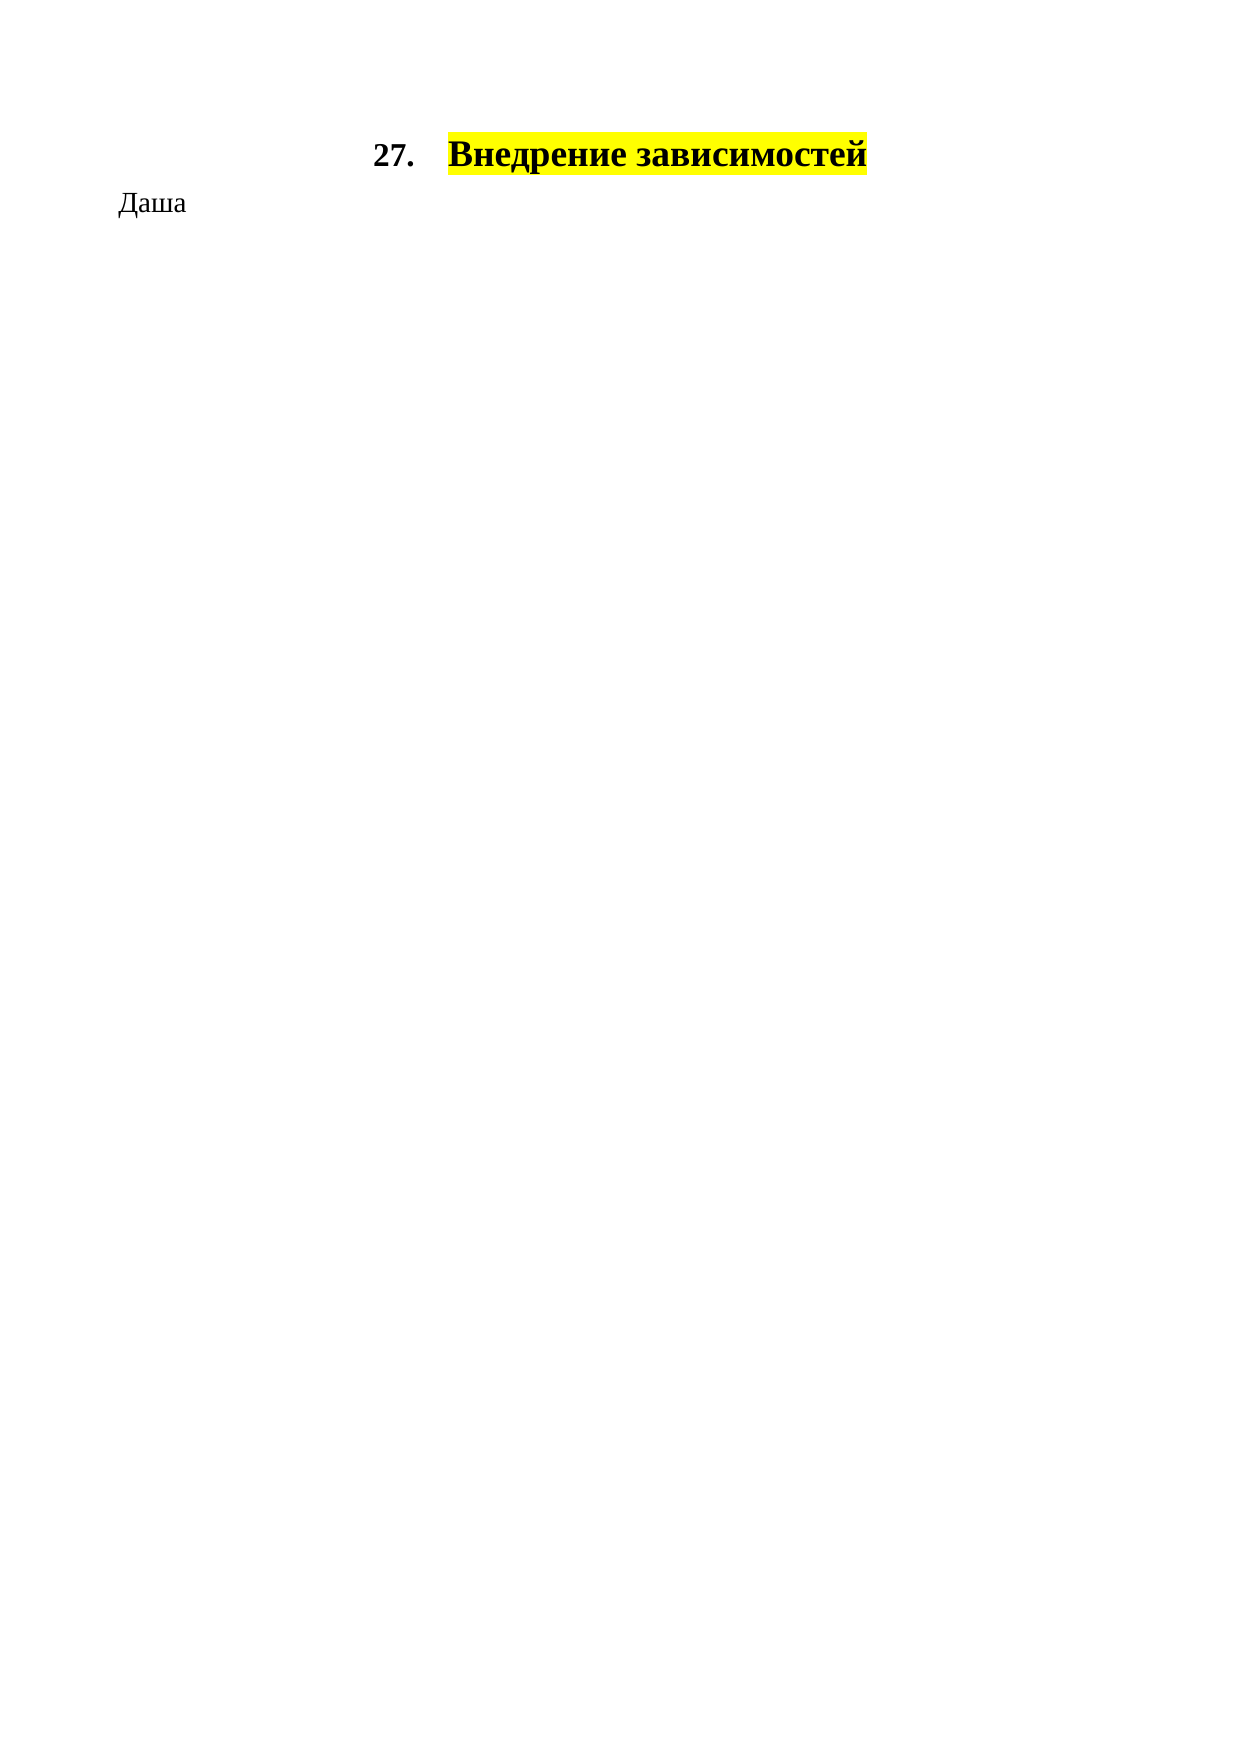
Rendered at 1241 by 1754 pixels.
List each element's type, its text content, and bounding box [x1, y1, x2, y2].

text Даша [118, 185, 1122, 219]
subtitle Внедрение зависимостей [118, 143, 1122, 173]
